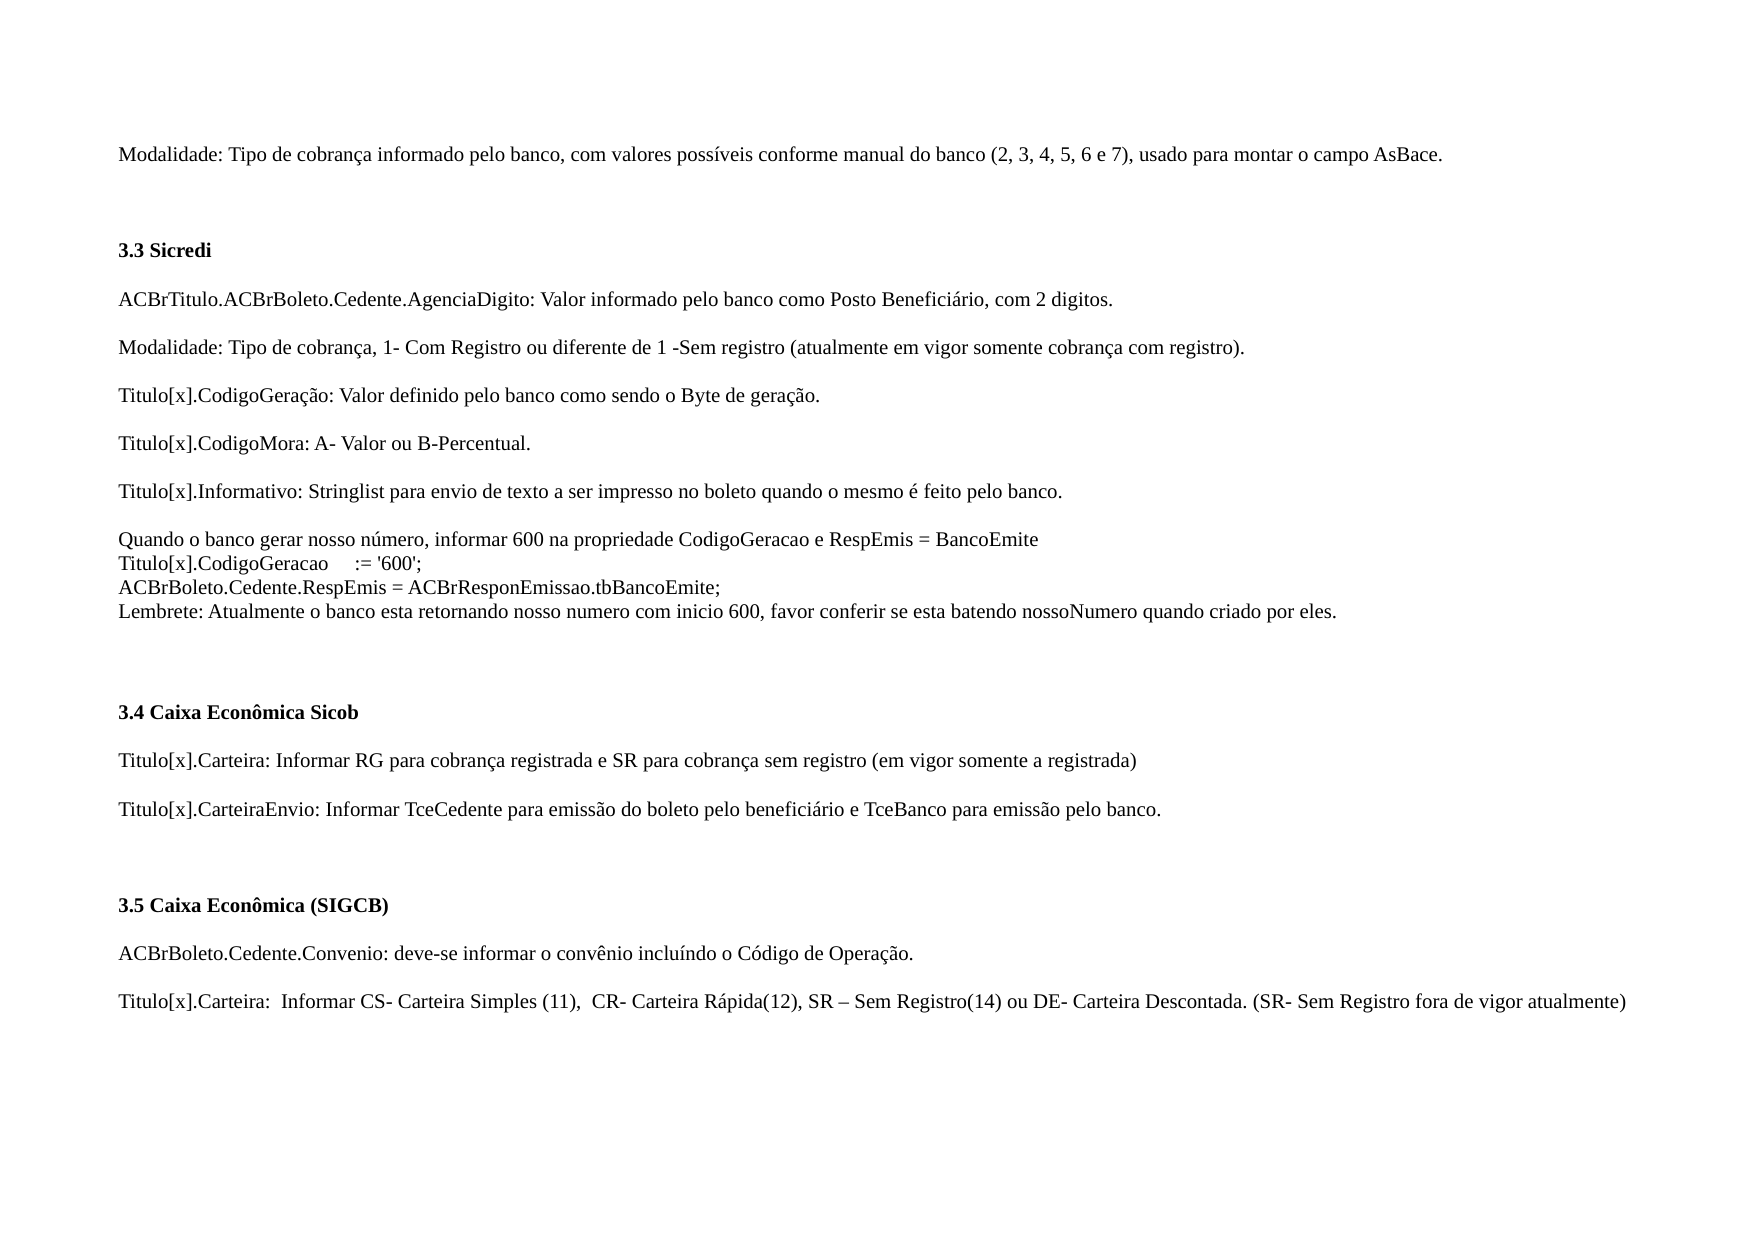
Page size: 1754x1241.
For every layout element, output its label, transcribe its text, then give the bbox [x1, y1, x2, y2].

text 3.3 Sicredi [118, 238, 1636, 262]
text Titulo[x].CodigoGeração: Valor definido pelo banco como sendo o Byte de geração. [118, 383, 1636, 407]
text Titulo[x].Carteira: Informar CS- Carteira Simples (11), CR- Carteira Rápida(12), SR – Sem Registro(14) ou DE- Carteira Descontada. (SR- Sem Registro fora de vigor atualmente) [118, 989, 1636, 1013]
text Titulo[x].Carteira: Informar RG para cobrança registrada e SR para cobrança sem registro (em vigor somente a registrada) [118, 748, 1636, 772]
text ACBrBoleto.Cedente.Convenio: deve-se informar o convênio incluíndo o Código de Operação. [118, 941, 1636, 965]
text 3.4 Caixa Econômica Sicob [118, 700, 1636, 724]
text 3.5 Caixa Econômica (SIGCB) [118, 893, 1636, 917]
text Quando o banco gerar nosso número, informar 600 na propriedade CodigoGeracao e RespEmis = BancoEmite Titulo[x].CodigoGeracao := '600'; ACBrBoleto.Cedente.RespEmis = ACBrResponEmissao.tbBancoEmite; Lembrete: Atualmente o banco esta retornando nosso numero com inicio 600, favor conferir se esta batendo nossoNumero quando criado por eles. [118, 527, 1636, 652]
text ACBrTitulo.ACBrBoleto.Cedente.AgenciaDigito: Valor informado pelo banco como Posto Beneficiário, com 2 digitos. [118, 287, 1636, 311]
text Titulo[x].Informativo: Stringlist para envio de texto a ser impresso no boleto quando o mesmo é feito pelo banco. [118, 479, 1636, 503]
text Modalidade: Tipo de cobrança informado pelo banco, com valores possíveis conforme manual do banco (2, 3, 4, 5, 6 e 7), usado para montar o campo AsBace. [118, 142, 1636, 166]
text Titulo[x].CodigoMora: A- Valor ou B-Percentual. [118, 431, 1636, 455]
text Titulo[x].CarteiraEnvio: Informar TceCedente para emissão do boleto pelo beneficiário e TceBanco para emissão pelo banco. [118, 797, 1636, 821]
text Modalidade: Tipo de cobrança, 1- Com Registro ou diferente de 1 -Sem registro (atualmente em vigor somente cobrança com registro). [118, 335, 1636, 359]
